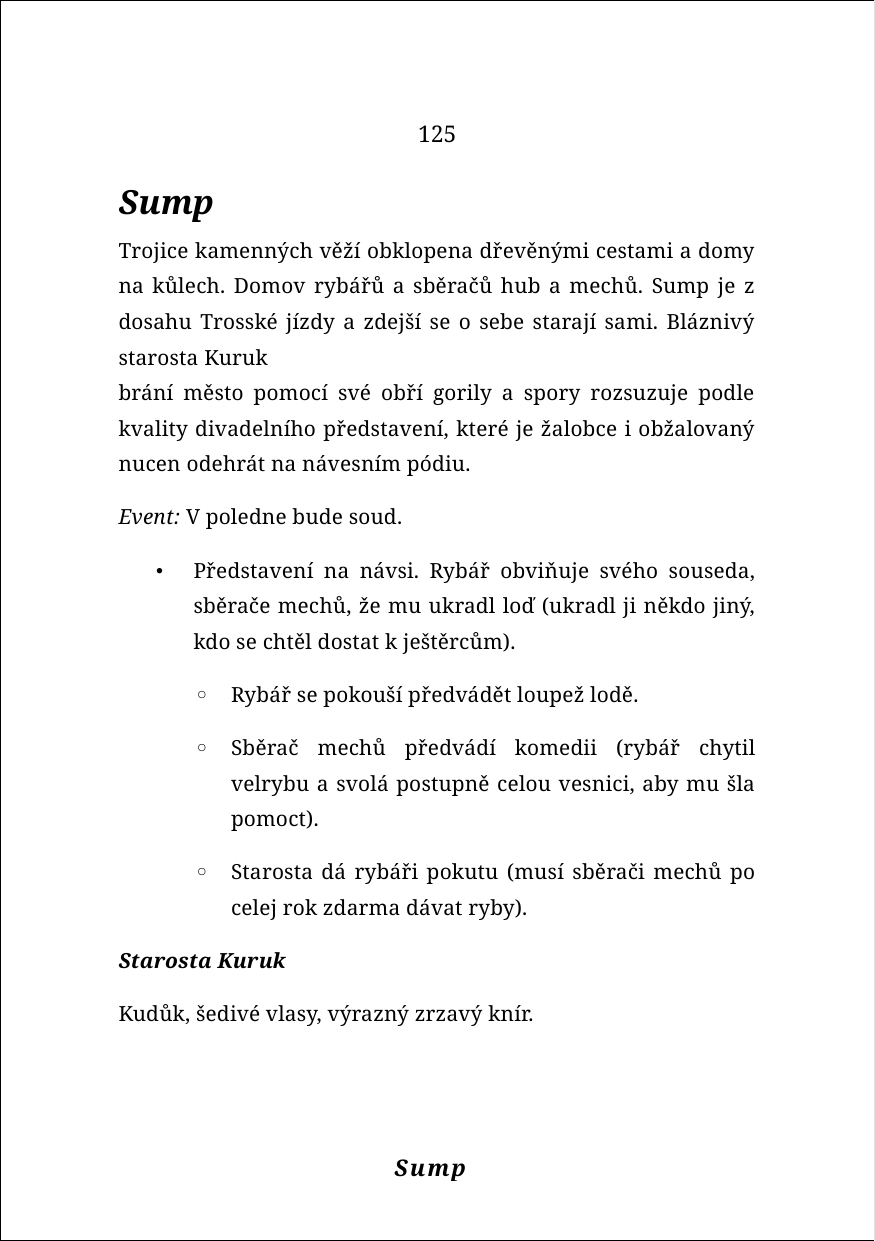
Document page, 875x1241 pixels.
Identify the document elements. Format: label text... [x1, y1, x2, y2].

text Kudůk, šedivé vlasy, výrazný zrzavý knír. [118, 999, 756, 1028]
subtitle Sump [118, 179, 756, 224]
list Představení na návsi. Rybář obviňuje svého souseda, sběrače mechů, že mu ukradl loď (ukradl ji někdo jiný, kdo se chtěl dostat k ještěrcům). [156, 556, 756, 655]
list Rybář se pokouší předvádět loupež lodě. [193, 680, 756, 708]
text Event: V poledne bude soud. [118, 502, 756, 531]
text Trojice kamenných věží obklopena dřevěnými cestami a domy na kůlech. Domov rybářů a sběračů hub a mechů. Sump je z dosahu Trosské jízdy a zdejší se o sebe starají sami. Bláznivý starosta Kuruk brání město pomocí své obří gorily a spory rozsuzuje podle kvality divadelního představení, které je žalobce i obžalovaný nucen odehrát na návesním pódiu. [118, 236, 756, 478]
list Starosta dá rybáři pokutu (musí sběrači mechů po celej rok zdarma dávat ryby). [193, 857, 756, 921]
list Sběrač mechů předvádí komedii (rybář chytil velrybu a svolá postupně celou vesnici, aby mu šla pomoct). [193, 733, 756, 833]
text Starosta Kuruk [118, 946, 756, 975]
